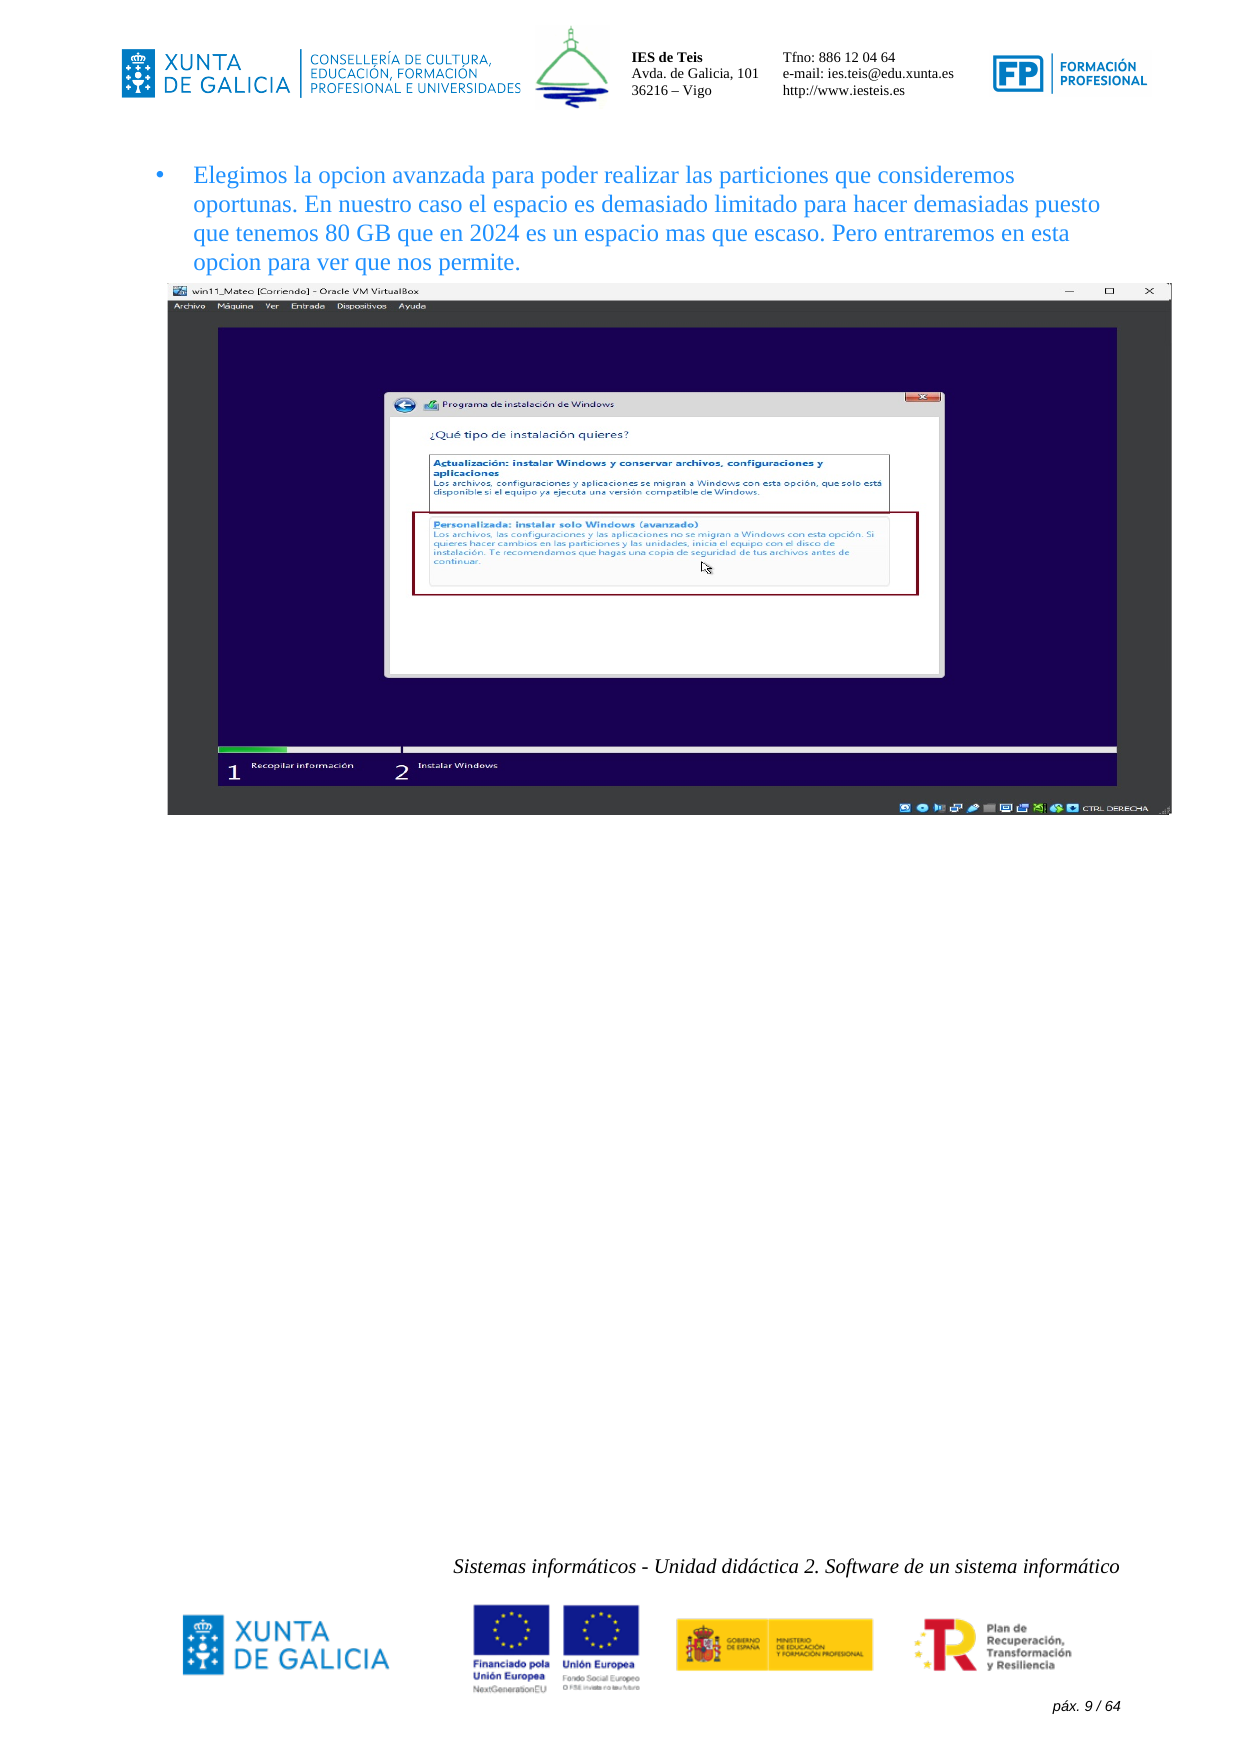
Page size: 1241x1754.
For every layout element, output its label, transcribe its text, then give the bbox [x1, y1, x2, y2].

picture [182, 1593, 1085, 1700]
picture [167, 283, 1172, 815]
list Elegimos la opcion avanzada para poder realizar las particiones que consideremos oportunas. En nuestro caso el espacio es demasiado limitado para hacer demasiadas puesto que tenemos 80 GB que en 2024 es un espacio mas que escaso. Pero entraremos en esta opcion para ver que nos permite. [156, 160, 1122, 275]
picture [989, 50, 1153, 97]
picture [534, 25, 611, 110]
picture [121, 49, 521, 98]
